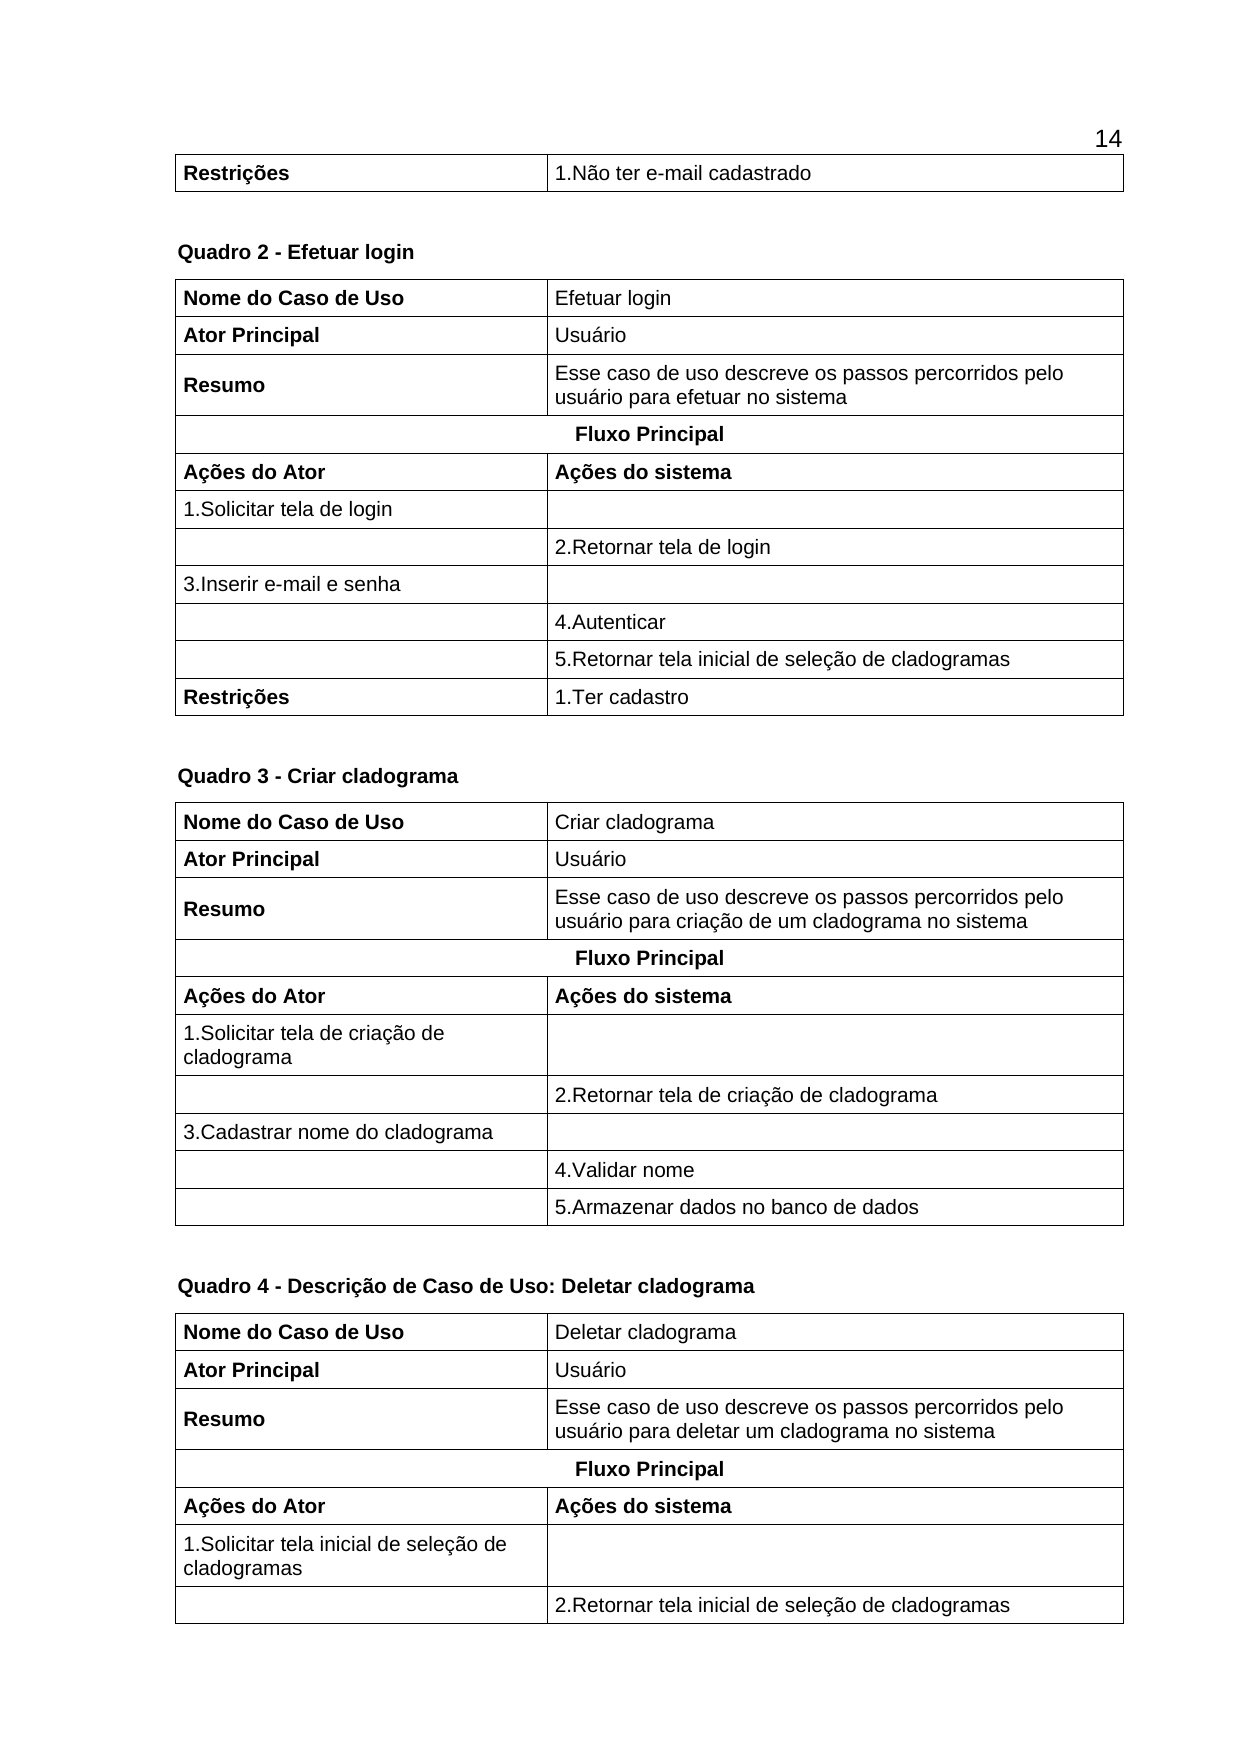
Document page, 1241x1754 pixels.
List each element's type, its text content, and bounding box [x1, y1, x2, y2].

table_cell [176, 641, 547, 677]
table_cell Resumo [176, 1389, 547, 1449]
table_cell [176, 604, 547, 640]
table_cell Fluxo Principal [176, 940, 1123, 976]
table_cell [176, 1076, 547, 1113]
table_cell Fluxo Principal [176, 1450, 1123, 1487]
table_cell Ações do sistema [548, 454, 1123, 490]
table_cell 5.Armazenar dados no banco de dados [548, 1189, 1123, 1225]
table_cell 4.Autenticar [548, 604, 1123, 640]
table_header Efetuar login [548, 280, 1123, 316]
table_cell 1.Não ter e-mail cadastrado [548, 155, 1123, 191]
table_cell Esse caso de uso descreve os passos percorridos pelo usuário para criação de um cladograma no sistema [548, 878, 1123, 939]
table_cell [548, 1015, 1123, 1075]
table_cell 3.Cadastrar nome do cladograma [176, 1114, 547, 1150]
table_cell Ator Principal [176, 317, 547, 353]
table_cell Esse caso de uso descreve os passos percorridos pelo usuário para efetuar no sistema [548, 355, 1123, 415]
table_cell Usuário [548, 841, 1123, 877]
table_cell Ator Principal [176, 1351, 547, 1388]
table_cell [548, 566, 1123, 602]
table_cell [548, 491, 1123, 527]
text Quadro 4 - Descrição de Caso de Uso: Deletar cladograma [177, 1274, 1122, 1298]
table_cell Resumo [176, 355, 547, 415]
table_cell 4.Validar nome [548, 1151, 1123, 1188]
table_header Nome do Caso de Uso [176, 803, 547, 840]
table_cell 1.Ter cadastro [548, 679, 1123, 715]
table_header Criar cladograma [548, 803, 1123, 840]
table_cell 1.Solicitar tela inicial de seleção de cladogramas [176, 1525, 547, 1586]
table_cell 2.Retornar tela inicial de seleção de cladogramas [548, 1587, 1123, 1623]
table_cell [176, 1189, 547, 1225]
table_cell 3.Inserir e-mail e senha [176, 566, 547, 602]
text Quadro 2 - Efetuar login [177, 240, 1122, 264]
table_cell Ações do Ator [176, 977, 547, 1014]
table_cell Resumo [176, 878, 547, 939]
text Quadro 3 - Criar cladograma [177, 764, 1122, 788]
table_cell Usuário [548, 317, 1123, 353]
table_cell 2.Retornar tela de criação de cladograma [548, 1076, 1123, 1113]
table_header Nome do Caso de Uso [176, 280, 547, 316]
table_cell 2.Retornar tela de login [548, 529, 1123, 565]
table_cell Ações do Ator [176, 1488, 547, 1524]
table_cell [176, 529, 547, 565]
table_cell [176, 1587, 547, 1623]
table_cell 1.Solicitar tela de login [176, 491, 547, 527]
table_cell Fluxo Principal [176, 416, 1123, 452]
table_cell Usuário [548, 1351, 1123, 1388]
table_cell 5.Retornar tela inicial de seleção de cladogramas [548, 641, 1123, 677]
table_header Deletar cladograma [548, 1314, 1123, 1350]
table_cell [548, 1525, 1123, 1586]
table_header Nome do Caso de Uso [176, 1314, 547, 1350]
table_cell 1.Solicitar tela de criação de cladograma [176, 1015, 547, 1075]
table_cell Restrições [176, 155, 547, 191]
table_cell Ator Principal [176, 841, 547, 877]
table_cell [548, 1114, 1123, 1150]
table_cell Ações do sistema [548, 977, 1123, 1014]
table_cell Esse caso de uso descreve os passos percorridos pelo usuário para deletar um cladograma no sistema [548, 1389, 1123, 1449]
table_cell Ações do sistema [548, 1488, 1123, 1524]
table_cell Ações do Ator [176, 454, 547, 490]
table_cell [176, 1151, 547, 1188]
table_cell Restrições [176, 679, 547, 715]
